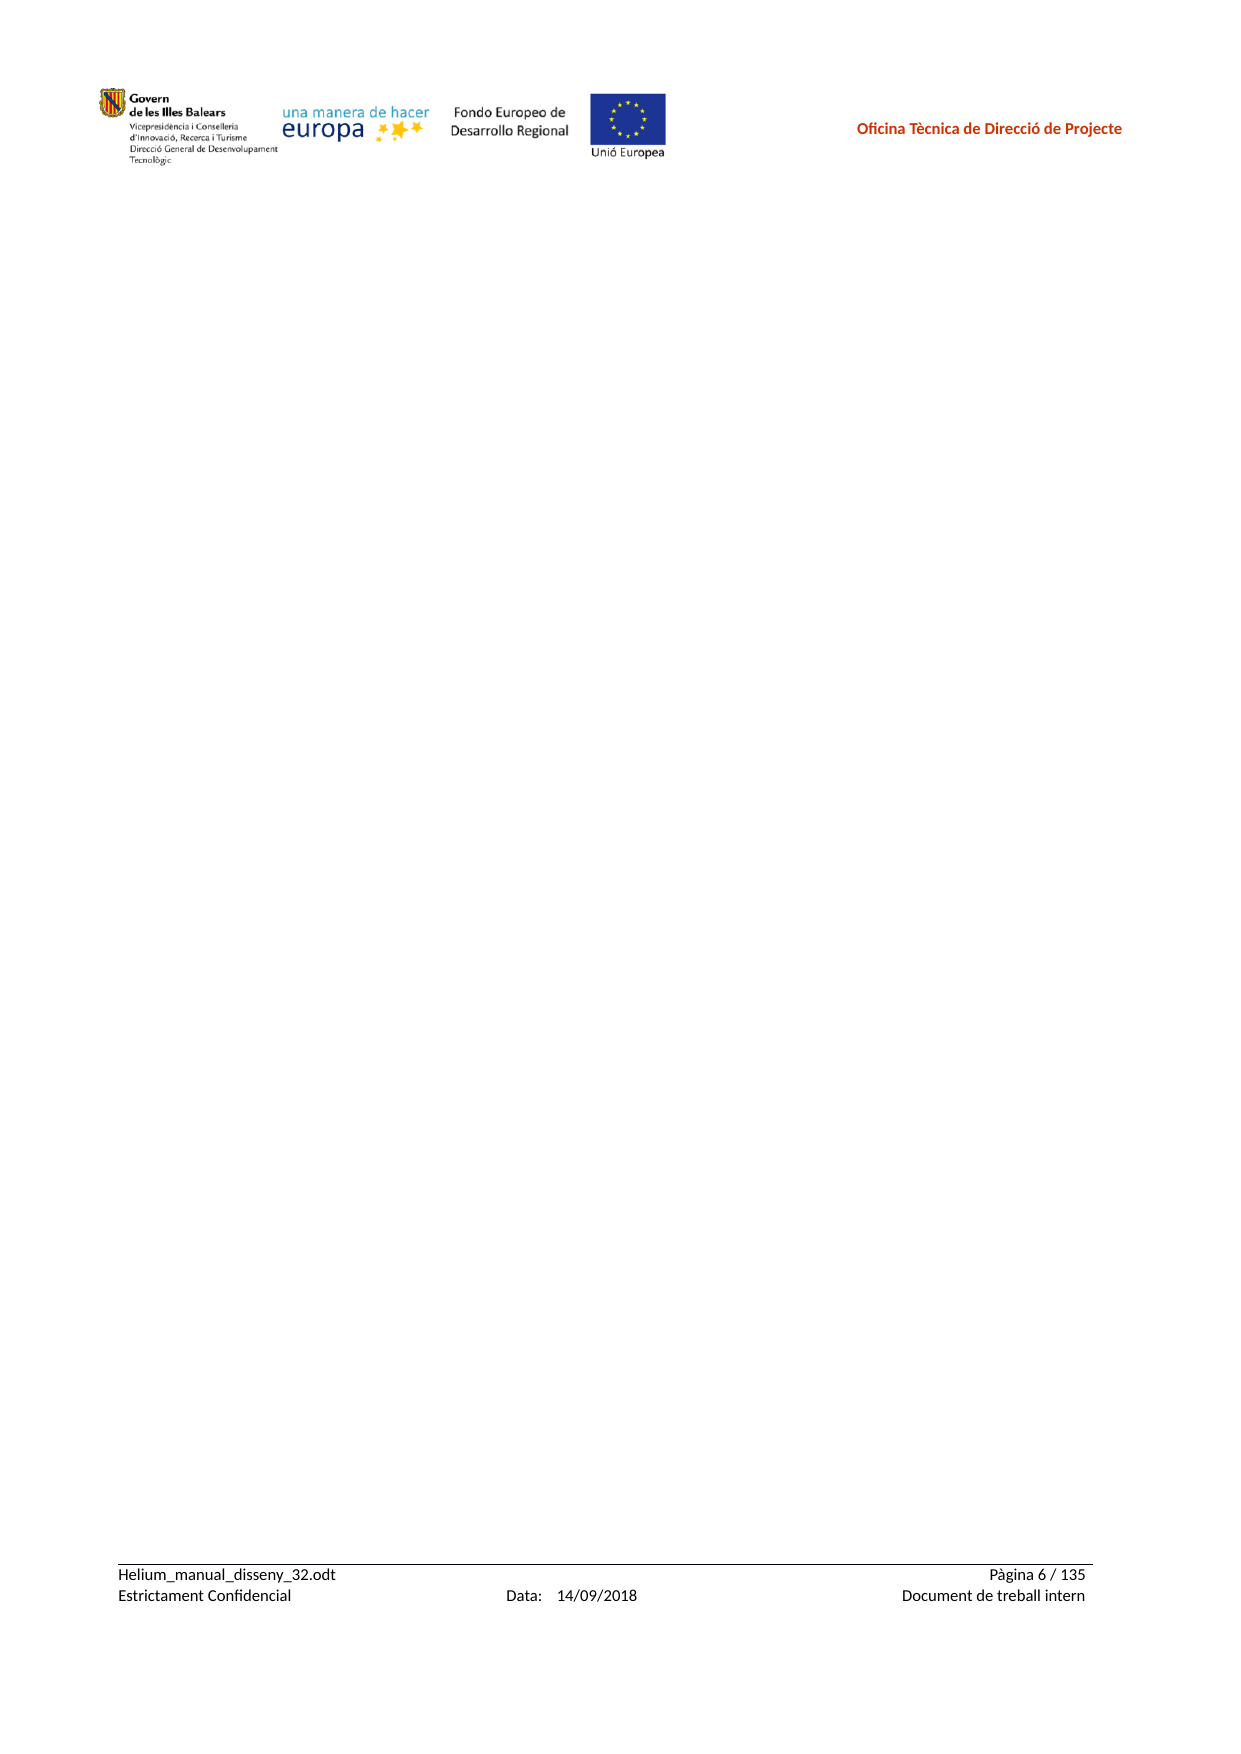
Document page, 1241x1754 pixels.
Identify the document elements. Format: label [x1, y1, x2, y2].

picture [99, 87, 668, 166]
